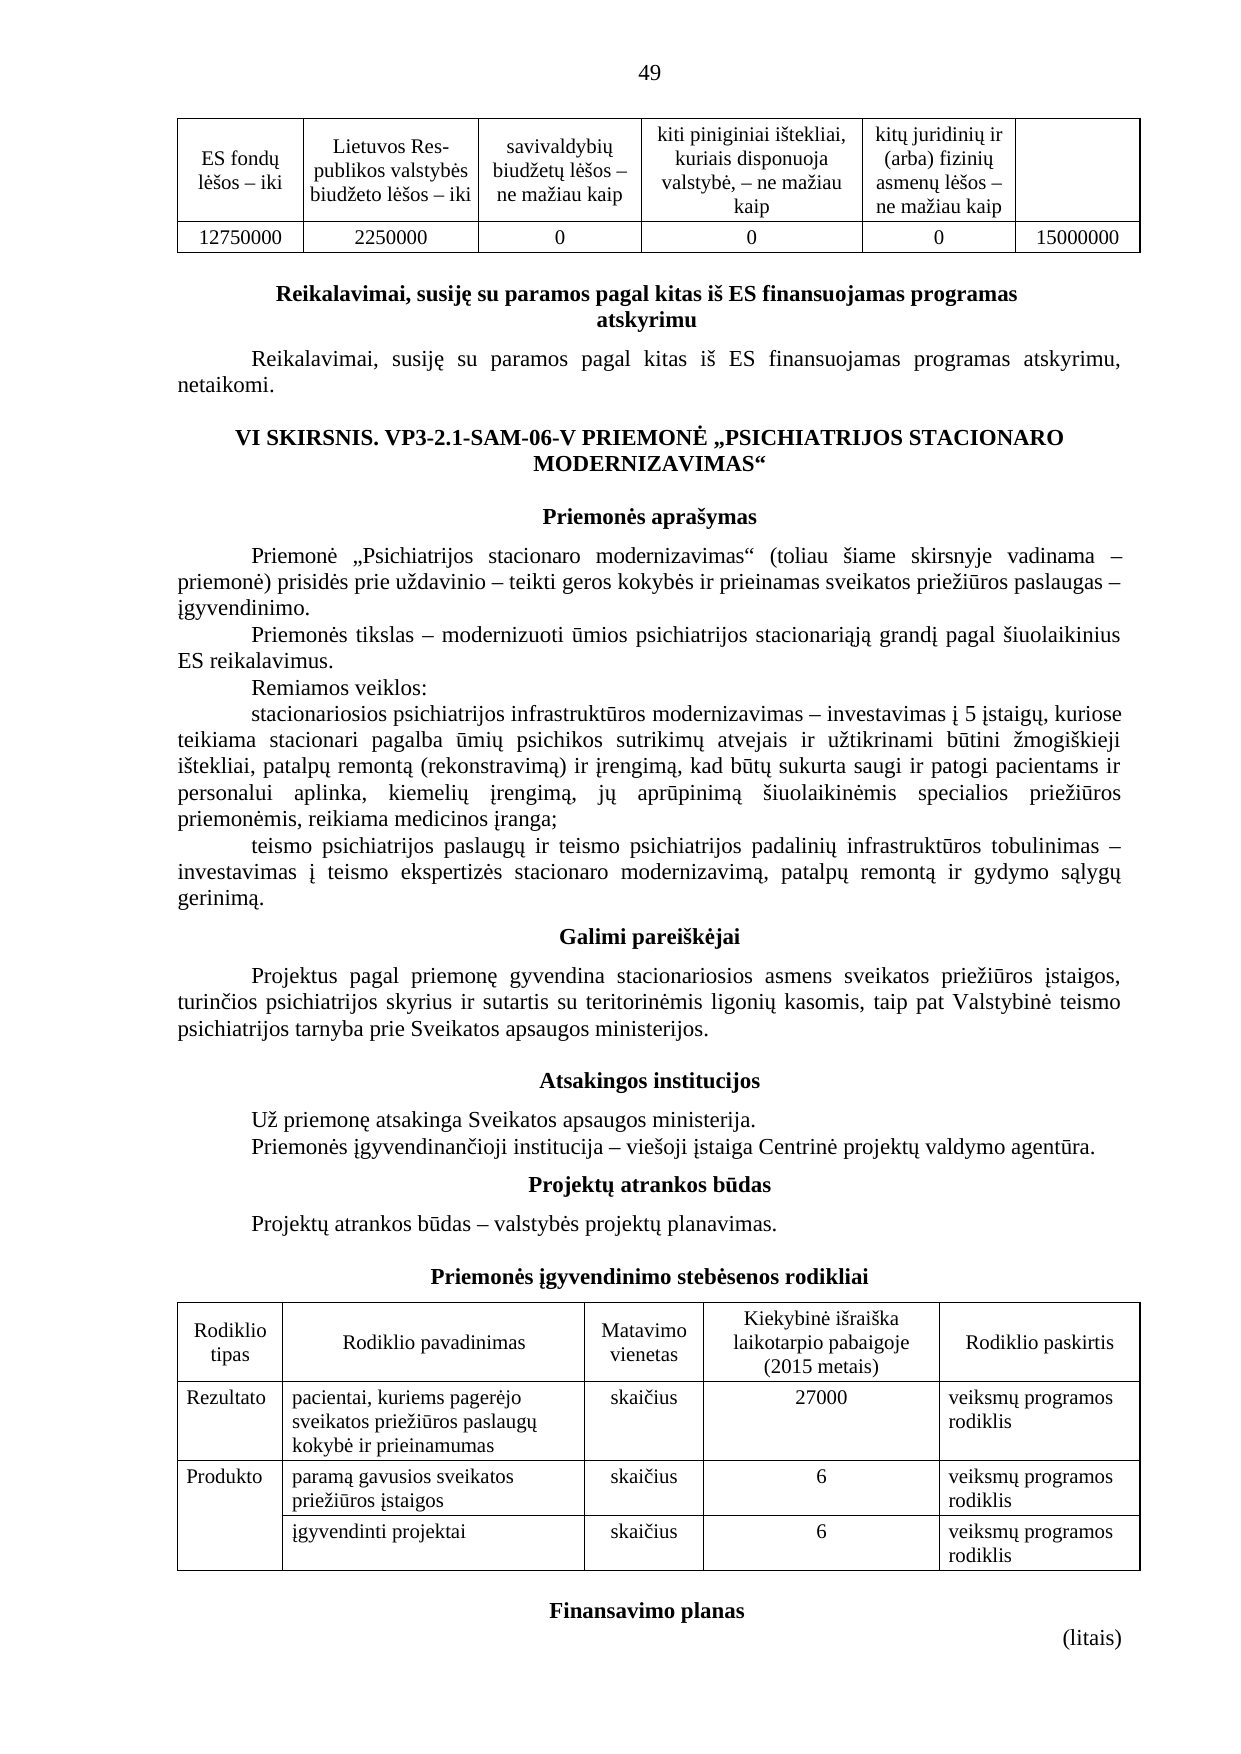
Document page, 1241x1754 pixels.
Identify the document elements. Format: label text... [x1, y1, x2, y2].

table_header Matavimo vienetas [585, 1303, 703, 1381]
table_cell Produkto [178, 1461, 282, 1570]
text Priemonė „Psichiatrijos stacionaro modernizavimas“ (toliau šiame skirsnyje vadinama – priemonė) prisidės prie uždavinio – teikti geros kokybės ir prieinamas sveikatos priežiūros paslaugas – įgyvendinimo. [177, 542, 1122, 621]
text Priemonės tikslas – modernizuoti ūmios psichiatrijos stacionariąją grandį pagal šiuolaikinius ES reikalavimus. [177, 621, 1122, 673]
text stacionariosios psichiatrijos infrastruktūros modernizavimas – investavimas į 5 įstaigų, kuriose teikiama stacionari pagalba ūmių psichikos sutrikimų atvejais ir užtikrinami būtini žmogiškieji ištekliai, patalpų remontą (rekonstravimą) ir įrengimą, kad būtų sukurta saugi ir patogi pacientams ir personalui aplinka, kiemelių įrengimą, jų aprūpinimą šiuolaikinėmis specialios priežiūros priemonėmis, reikiama medicinos įranga; [177, 700, 1122, 832]
table_cell skaičius [585, 1461, 703, 1515]
table_header [1016, 119, 1139, 221]
table_cell 2250000 [304, 222, 478, 252]
table_cell 15000000 [1016, 222, 1139, 252]
table_cell kitų juridinių ir (arba) fizinių asmenų lėšos – ne mažiau kaip [863, 119, 1015, 221]
table_cell paramą gavusios sveikatos priežiūros įstaigos [283, 1461, 584, 1515]
subtitle VI SKIRSNIS. VP3-2.1-SAM-06-V PRIEMONĖ „PSICHIATRIJOS STACIONARO MODERNIZAVIMAS“ [177, 424, 1122, 477]
text teismo psichiatrijos paslaugų ir teismo psichiatrijos padalinių infrastruktūros tobulinimas – investavimas į teismo ekspertizės stacionaro modernizavimą, patalpų remontą ir gydymo sąlygų gerinimą. [177, 832, 1122, 911]
text Atsakingos institucijos [177, 1067, 1122, 1094]
table_cell 6 [704, 1516, 939, 1570]
text Priemonės aprašymas [177, 503, 1122, 529]
table_cell skaičius [585, 1516, 703, 1570]
table_cell ES fondų lėšos – iki [178, 119, 303, 221]
table_header Rodiklio tipas [178, 1303, 282, 1381]
table_cell veiksmų programos rodiklis [940, 1516, 1139, 1570]
text Finansavimo planas [177, 1597, 1122, 1624]
text Reikalavimai, susiję su paramos pagal kitas iš ES finansuojamas programas atskyrimu [177, 279, 1122, 332]
text Galimi pareiškėjai [177, 923, 1122, 949]
table_cell Rezultato [178, 1382, 282, 1460]
text (litais) [177, 1624, 1122, 1650]
table_cell 0 [642, 222, 862, 252]
table_header Kiekybinė išraiška laikotarpio pabaigoje (2015 metais) [704, 1303, 939, 1381]
table_cell Lietuvos Res­publikos valsty­bės biudžeto lėšos – iki [304, 119, 478, 221]
table_cell veiksmų programos rodiklis [940, 1382, 1139, 1460]
table_cell savivaldybių biudžetų lėšos – ne mažiau kaip [479, 119, 641, 221]
table_cell 27000 [704, 1382, 939, 1460]
table_cell kiti piniginiai ištekliai, kuriais disponuoja valstybė, – ne mažiau kaip [642, 119, 862, 221]
table_cell 6 [704, 1461, 939, 1515]
table_header Rodiklio pavadinimas [283, 1303, 584, 1381]
table_cell 12750000 [178, 222, 303, 252]
table_cell veiksmų programos rodiklis [940, 1461, 1139, 1515]
table_cell pacientai, kuriems pagerėjo sveikatos priežiūros paslaugų kokybė ir prieinamumas [283, 1382, 584, 1460]
text Priemonės įgyvendinimo stebėsenos rodikliai [177, 1263, 1122, 1289]
text Projektų atrankos būdas – valstybės projektų planavimas. [177, 1210, 1122, 1237]
table_header Rodiklio paskirtis [940, 1303, 1139, 1381]
text Remiamos veiklos: [177, 673, 1122, 700]
text Už priemonę atsakinga Sveikatos apsaugos ministerija. [177, 1106, 1122, 1133]
table_cell skaičius [585, 1382, 703, 1460]
text Projektų atrankos būdas [177, 1172, 1122, 1198]
table_cell įgyvendinti projektai [283, 1516, 584, 1570]
text Priemonės įgyvendinančioji institucija – viešoji įstaiga Centrinė projektų valdymo agentūra. [177, 1133, 1122, 1159]
text Reikalavimai, susiję su paramos pagal kitas iš ES finansuojamas programas atskyrimu, netaikomi. [177, 345, 1122, 397]
text Projektus pagal priemonę gyvendina stacionariosios asmens sveikatos priežiūros įstaigos, turinčios psichiatrijos skyrius ir sutartis su teritorinėmis ligonių kasomis, taip pat Valstybinė teismo psichiatrijos tarnyba prie Sveikatos apsaugos ministerijos. [177, 962, 1122, 1041]
table_cell 0 [479, 222, 641, 252]
table_cell 0 [863, 222, 1015, 252]
